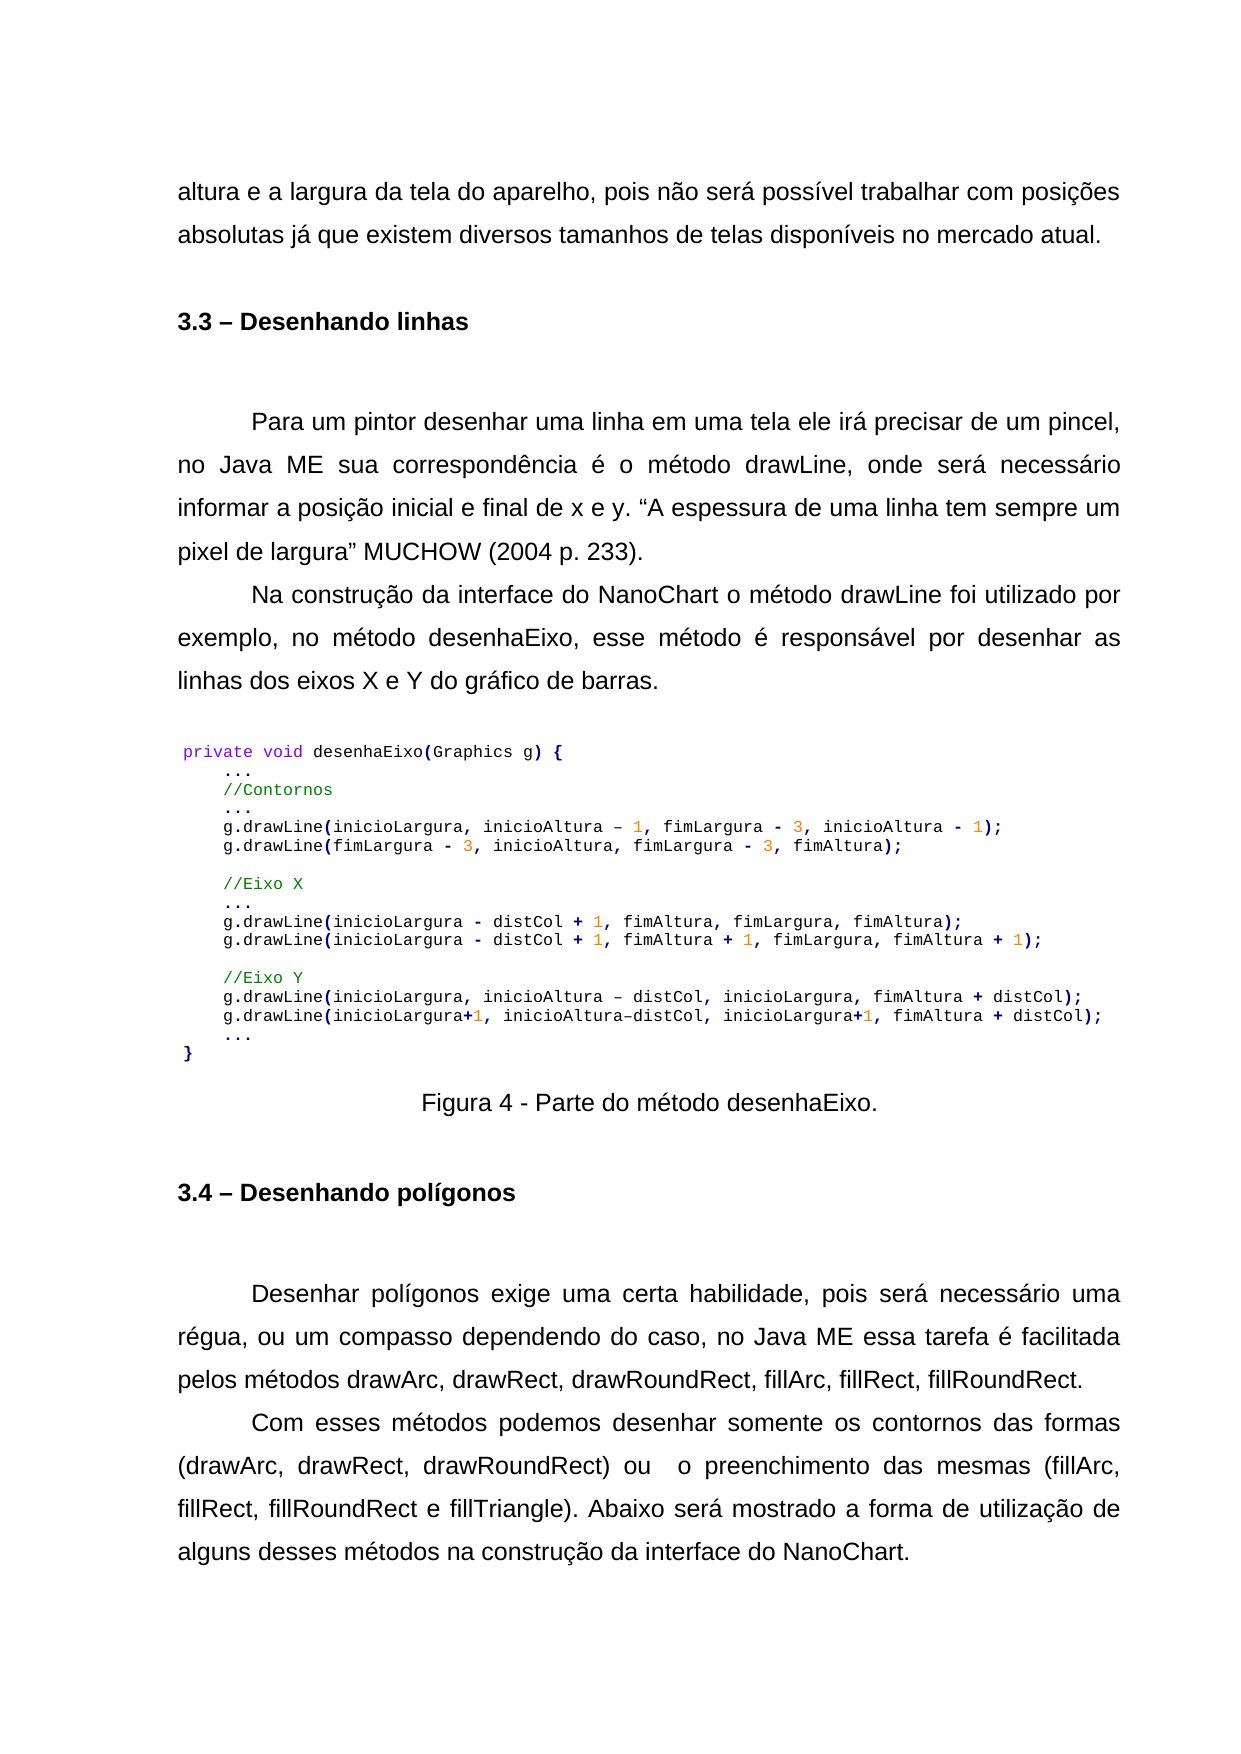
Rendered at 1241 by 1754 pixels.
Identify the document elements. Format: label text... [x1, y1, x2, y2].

text Com esses métodos podemos desenhar somente os contornos das formas (drawArc, drawRect, drawRoundRect) ou o preenchimento das mesmas (fillArc, fillRect, fillRoundRect e fillTriangle). Abaixo será mostrado a forma de utilização de alguns desses métodos na construção da interface do NanoChart. [177, 1408, 1122, 1566]
table_cell Figura 4 - Parte do método desenhaEixo. [177, 1070, 1122, 1135]
subtitle 3.3 – Desenhando linhas [177, 306, 1122, 335]
subtitle 3.4 – Desenhando polígonos [177, 1178, 1122, 1207]
text Para um pintor desenhar uma linha em uma tela ele irá precisar de um pincel, no Java ME sua correspondência é o método drawLine, onde será necessário informar a posição inicial e final de x e y. “A espessura de uma linha tem sempre um pixel de largura” MUCHOW (2004 p. 233). [177, 407, 1122, 565]
text Na construção da interface do NanoChart o método drawLine foi utilizado por exemplo, no método desenhaEixo, esse método é responsável por desenhar as linhas dos eixos X e Y do gráfico de barras. [177, 579, 1122, 694]
table_header private void desenhaEixo(Graphics g) { ... //Contornos ... g.drawLine(inicioLargura, inicioAltura – 1, fimLargura - 3, inicioAltura - 1); g.drawLine(fimLargura - 3, inicioAltura, fimLargura - 3, fimAltura); //Eixo X ... g.drawLine(inicioLargura - distCol + 1, fimAltura, fimLargura, fimAltura); g.drawLine(inicioLargura - distCol + 1, fimAltura + 1, fimLargura, fimAltura + 1); //Eixo Y g.drawLine(inicioLargura, inicioAltura – distCol, inicioLargura, fimAltura + distCol); g.drawLine(inicioLargura+1, inicioAltura–distCol, inicioLargura+1, fimAltura + distCol); ... } [177, 738, 1122, 1070]
text altura e a largura da tela do aparelho, pois não será possível trabalhar com posições absolutas já que existem diversos tamanhos de telas disponíveis no mercado atual. [177, 177, 1122, 249]
text Desenhar polígonos exige uma certa habilidade, pois será necessário uma régua, ou um compasso dependendo do caso, no Java ME essa tarefa é facilitada pelos métodos drawArc, drawRect, drawRoundRect, fillArc, fillRect, fillRoundRect. [177, 1279, 1122, 1394]
